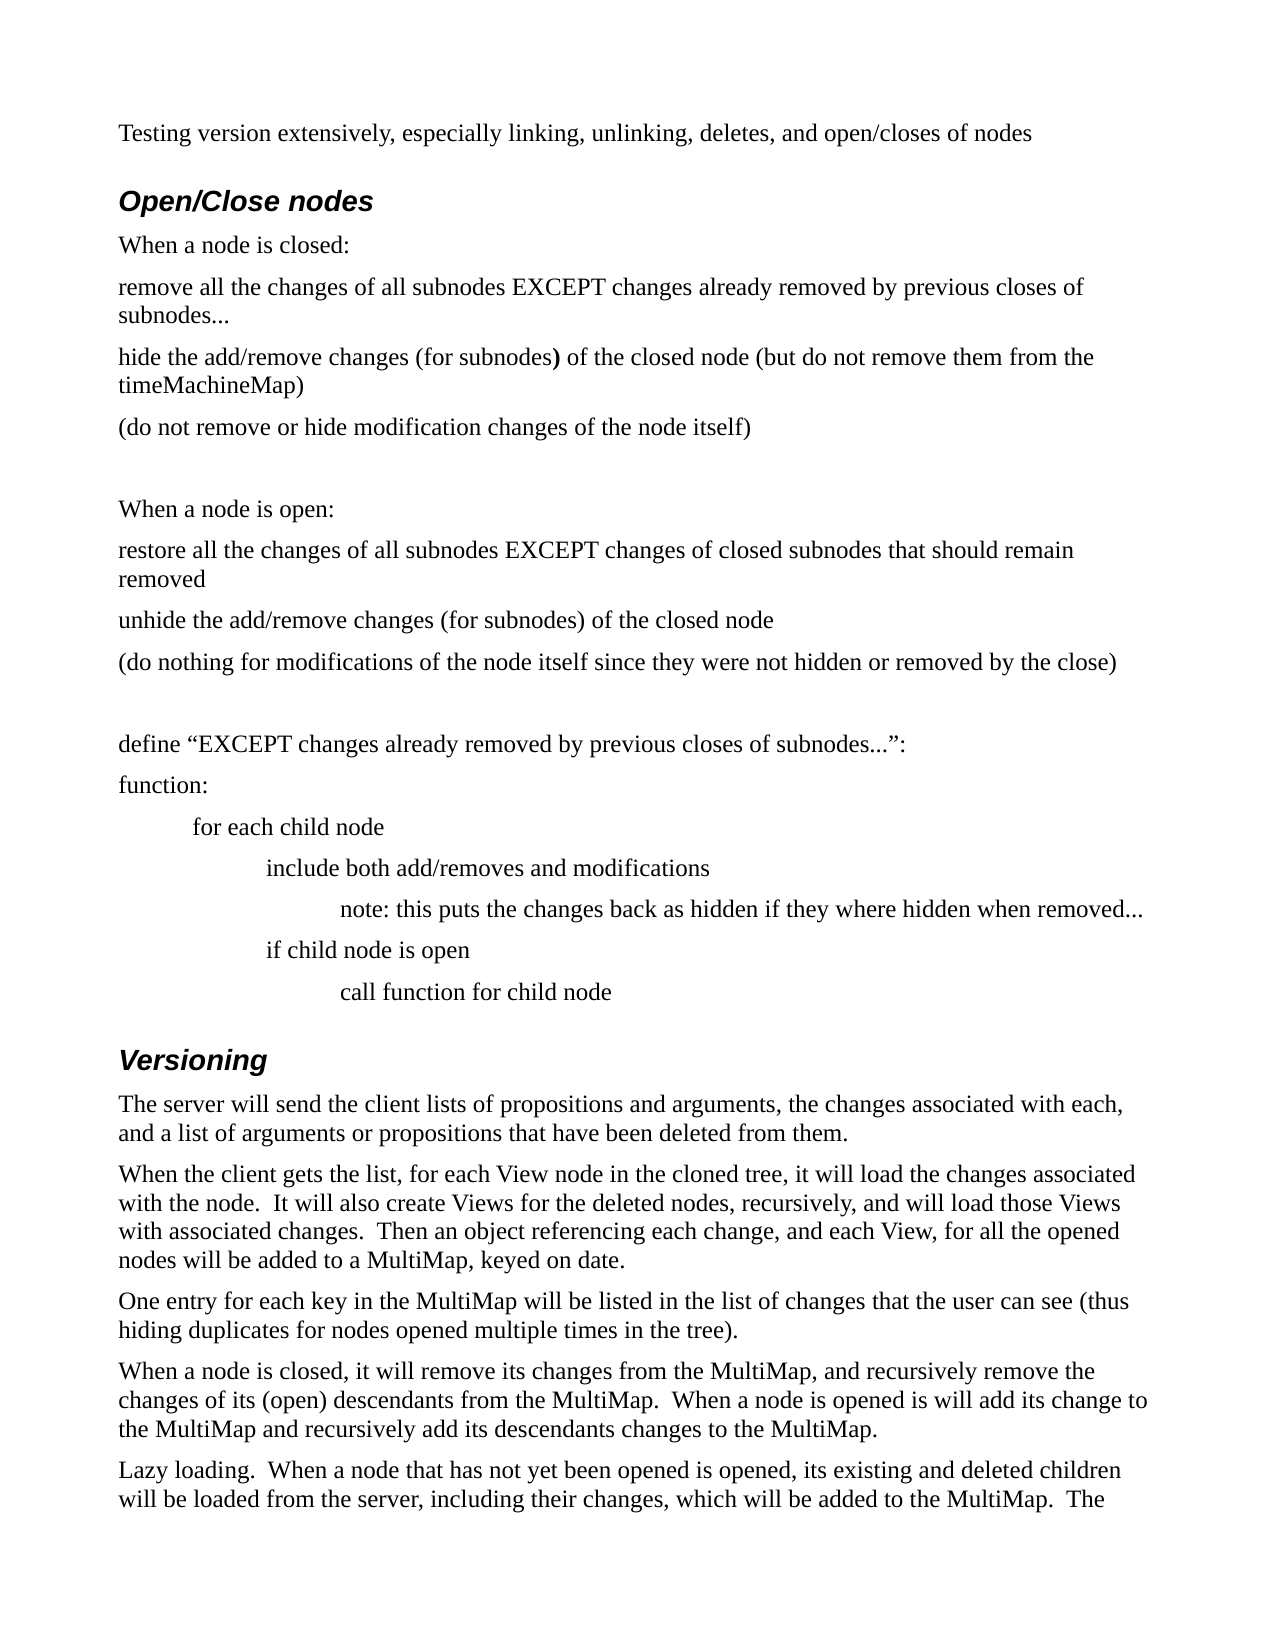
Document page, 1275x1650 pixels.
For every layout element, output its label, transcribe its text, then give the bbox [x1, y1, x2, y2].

text Testing version extensively, especially linking, unlinking, deletes, and open/closes of nodes [118, 118, 1157, 147]
text (do nothing for modifications of the node itself since they were not hidden or removed by the close) [118, 647, 1157, 675]
text Lazy loading. When a node that has not yet been opened is opened, its existing and deleted children will be loaded from the server, including their changes, which will be added to the MultiMap. The [118, 1455, 1157, 1513]
text for each child node [192, 812, 1157, 840]
text When a node is open: [118, 494, 1157, 523]
text hide the add/remove changes (for subnodes) of the closed node (but do not remove them from the timeMachineMap) [118, 342, 1157, 399]
text unhide the add/remove changes (for subnodes) of the closed node [118, 605, 1157, 634]
text (do not remove or hide modification changes of the node itself) [118, 412, 1157, 440]
text note: this puts the changes back as hidden if they where hidden when removed... [340, 894, 1157, 923]
text function: [118, 770, 1157, 799]
text define “EXCEPT changes already removed by previous closes of subnodes...”: [118, 729, 1157, 758]
text call function for child node [340, 977, 1157, 1005]
text restore all the changes of all subnodes EXCEPT changes of closed subnodes that should remain removed [118, 535, 1157, 593]
text When a node is closed, it will remove its changes from the MultiMap, and recursively remove the changes of its (open) descendants from the MultiMap. When a node is opened is will add its change to the MultiMap and recursively add its descendants changes to the MultiMap. [118, 1356, 1157, 1443]
subtitle Open/Close nodes [118, 184, 1157, 218]
text The server will send the client lists of propositions and arguments, the changes associated with each, and a list of arguments or propositions that have been deleted from them. [118, 1089, 1157, 1146]
text One entry for each key in the MultiMap will be listed in the list of changes that the user can see (thus hiding duplicates for nodes opened multiple times in the tree). [118, 1286, 1157, 1344]
text if child node is open [266, 935, 1157, 964]
text include both add/removes and modifications [266, 853, 1157, 882]
text When a node is closed: [118, 230, 1157, 259]
subtitle Versioning [118, 1043, 1157, 1076]
text When the client gets the list, for each View node in the cloned tree, it will load the changes associated with the node. It will also create Views for the deleted nodes, recursively, and will load those Views with associated changes. Then an object referencing each change, and each View, for all the opened nodes will be added to a MultiMap, keyed on date. [118, 1159, 1157, 1274]
text remove all the changes of all subnodes EXCEPT changes already removed by previous closes of subnodes... [118, 272, 1157, 329]
